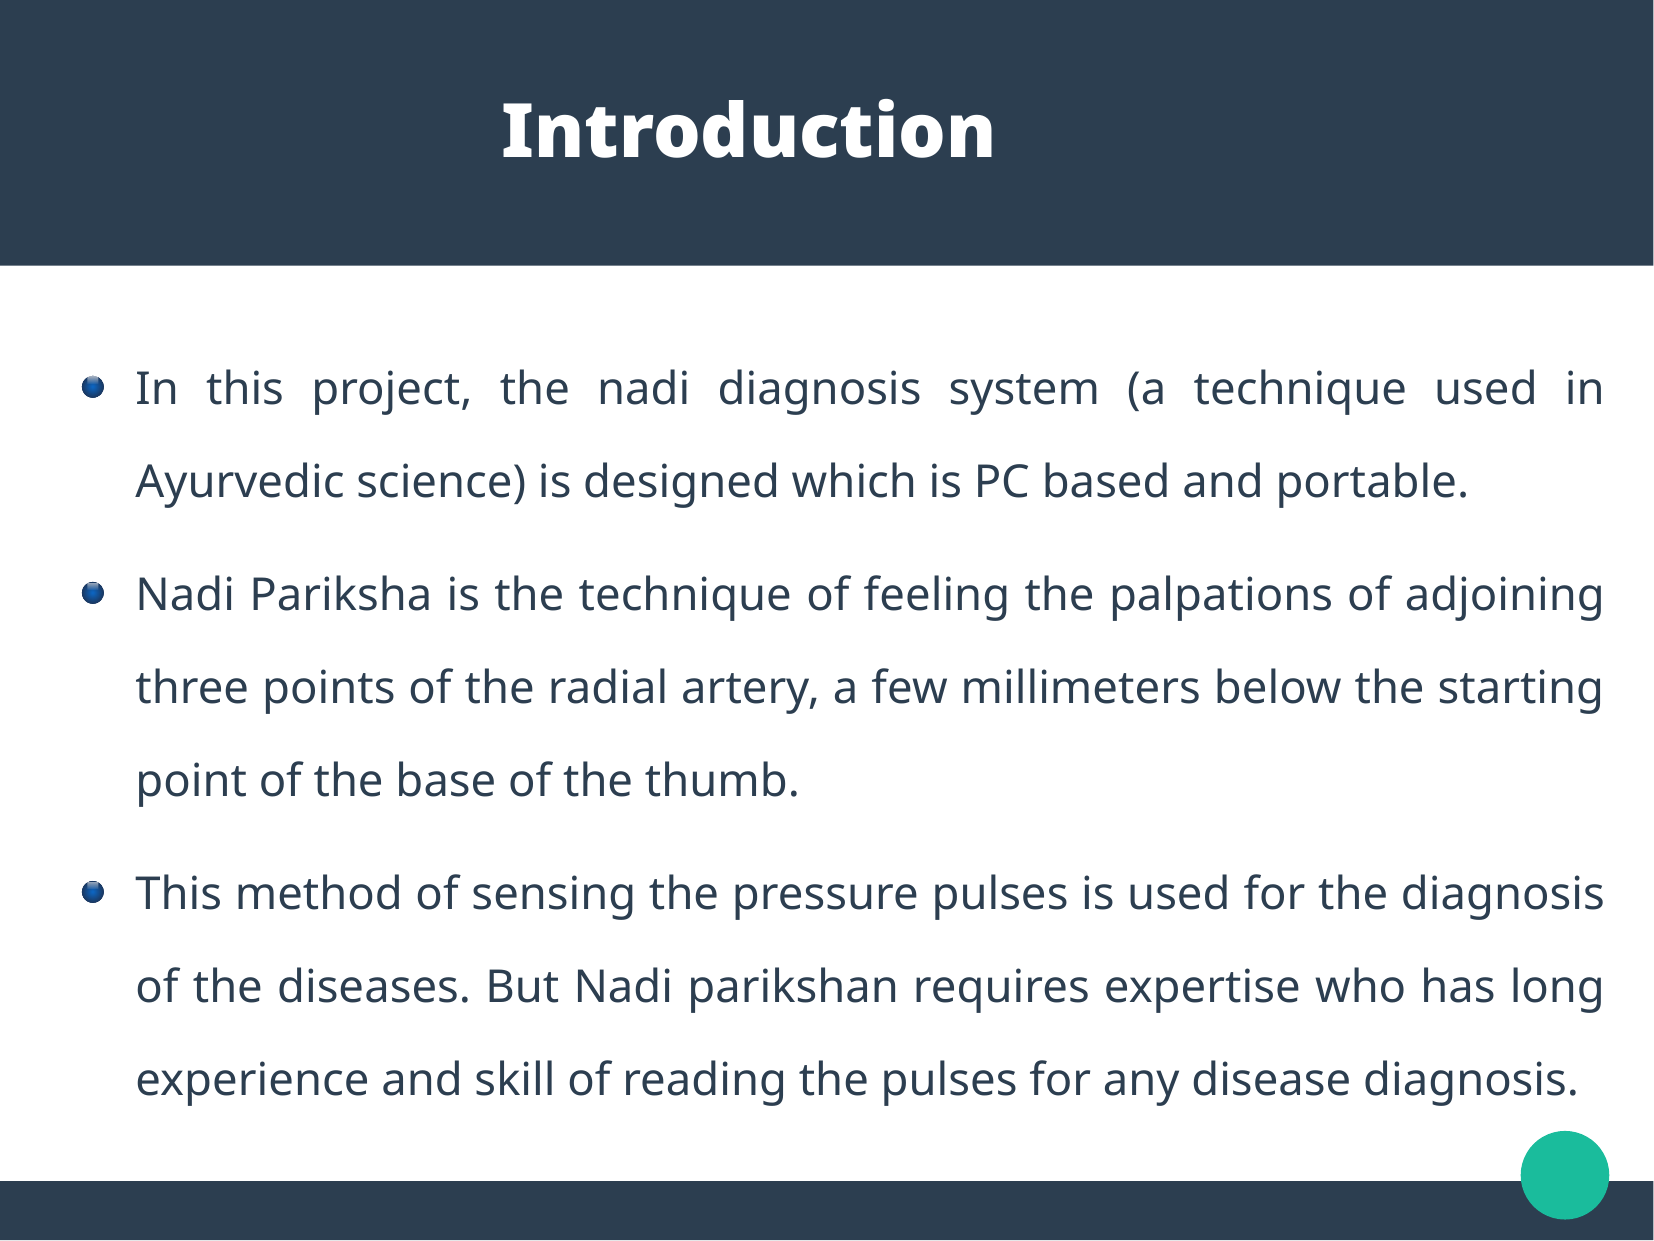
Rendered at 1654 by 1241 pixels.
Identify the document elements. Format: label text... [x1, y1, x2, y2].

title Introduction [59, 49, 1595, 207]
list In this project, the nadi diagnosis system (a technique used in Ayurvedic science) is designed which is PC based and portable. Nadi Pariksha is the technique of feeling the palpations of adjoining three points of the radial artery, a few millimeters below the starting point of the base of the thumb. This method of sensing the pressure pulses is used for the diagnosis of the diseases. But Nadi parikshan requires expertise who has long experience and skill of reading the pulses for any disease diagnosis. [70, 324, 1607, 1152]
